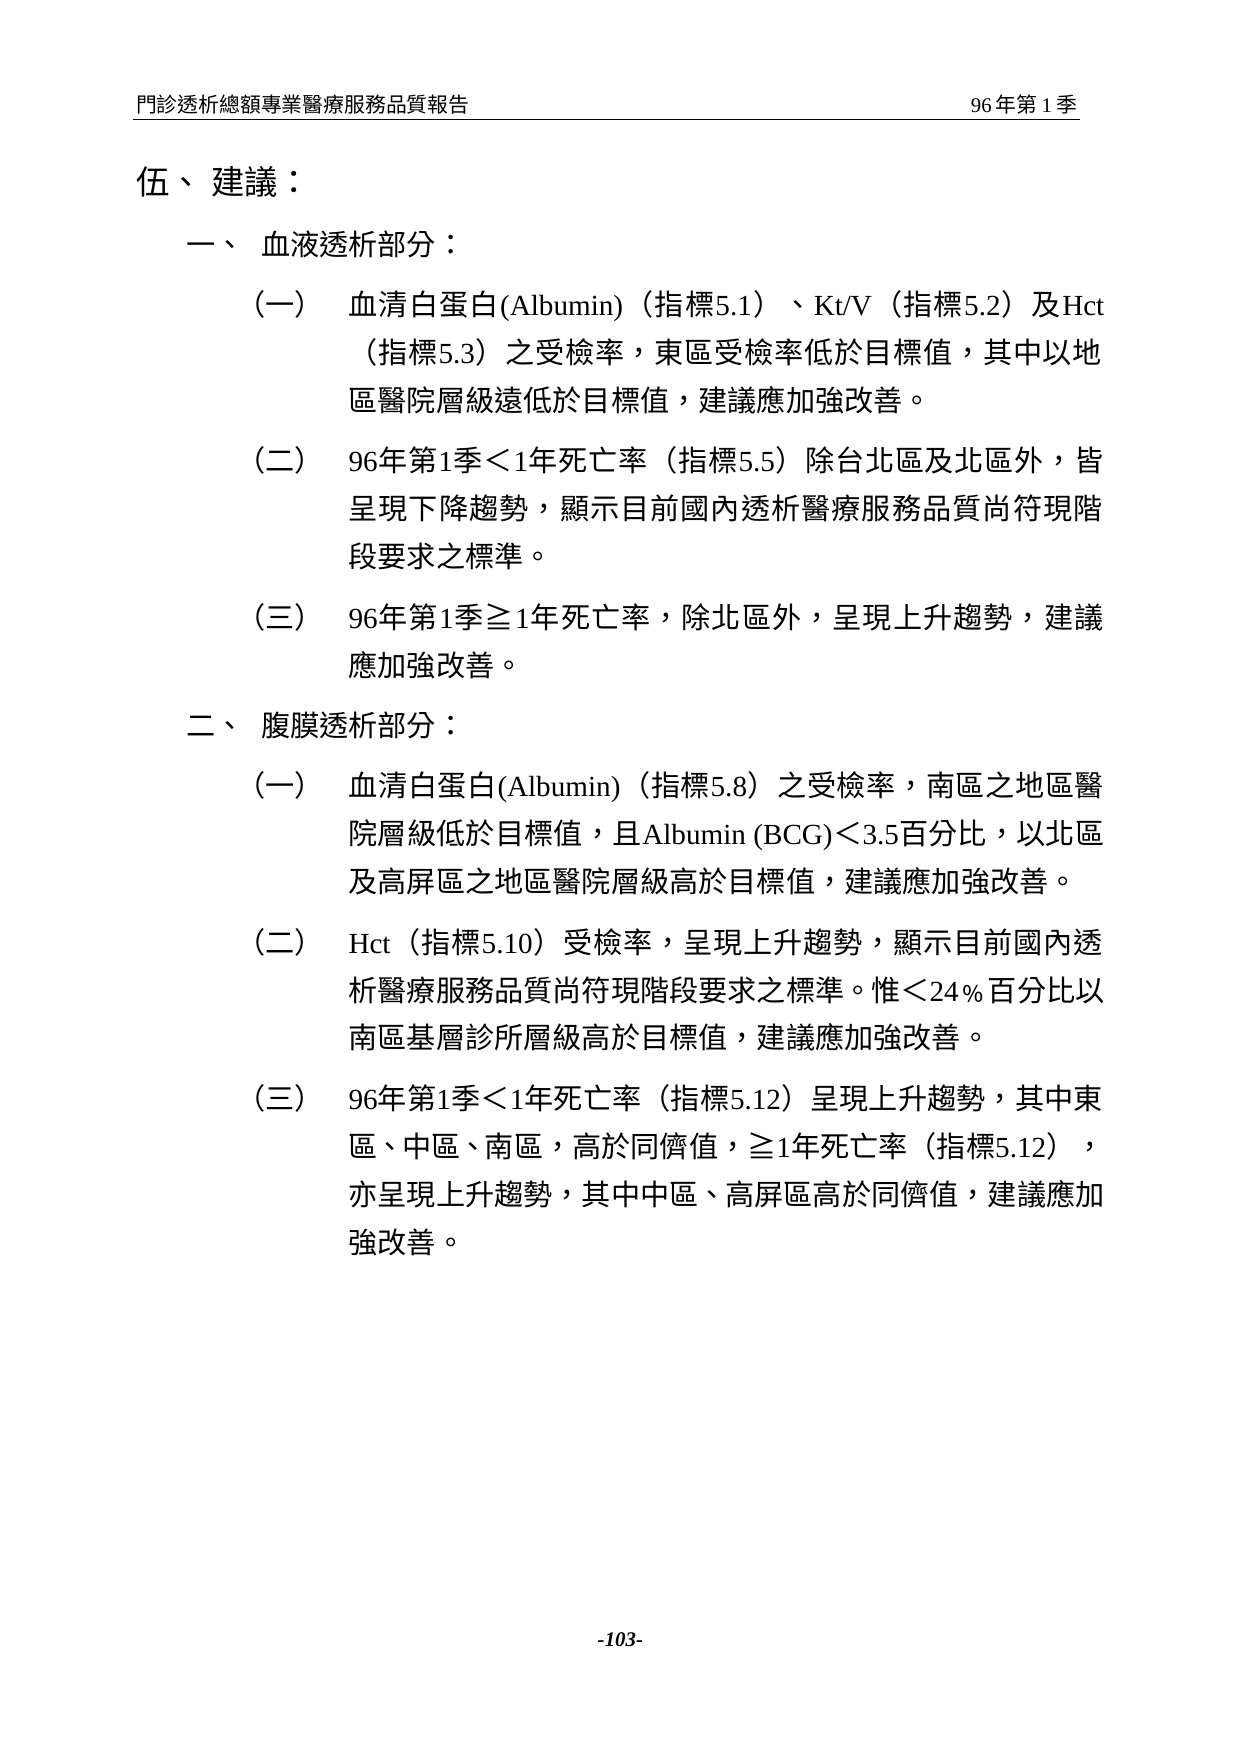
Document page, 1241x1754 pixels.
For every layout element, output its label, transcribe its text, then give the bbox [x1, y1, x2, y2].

list 血清白蛋白(Albumin)（指標5.1）、Kt/V（指標5.2）及Hct（指標5.3）之受檢率，東區受檢率低於目標值，其中以地區醫院層級遠低於目標值，建議應加強改善。 [236, 277, 1104, 421]
list Hct（指標5.10）受檢率，呈現上升趨勢，顯示目前國內透析醫療服務品質尚符現階段要求之標準。惟＜24﹪百分比以南區基層診所層級高於目標值，建議應加強改善。 [236, 915, 1104, 1058]
list 96年第1季＜1年死亡率（指標5.12）呈現上升趨勢，其中東區、中區、南區，高於同儕值，≧1年死亡率（指標5.12），亦呈現上升趨勢，其中中區、高屏區高於同儕值，建議應加強改善。 [236, 1071, 1104, 1263]
list 96年第1季＜1年死亡率（指標5.5）除台北區及北區外，皆呈現下降趨勢，顯示目前國內透析醫療服務品質尚符現階段要求之標準。 [236, 433, 1104, 577]
list 建議： [136, 156, 1104, 204]
list 96年第1季≧1年死亡率，除北區外，呈現上升趨勢，建議應加強改善。 [236, 590, 1104, 686]
list 腹膜透析部分： [186, 698, 1104, 746]
list 血清白蛋白(Albumin)（指標5.8）之受檢率，南區之地區醫院層級低於目標值，且Albumin (BCG)＜3.5百分比，以北區及高屏區之地區醫院層級高於目標值，建議應加強改善。 [236, 758, 1104, 902]
list 血液透析部分： [186, 217, 1104, 265]
